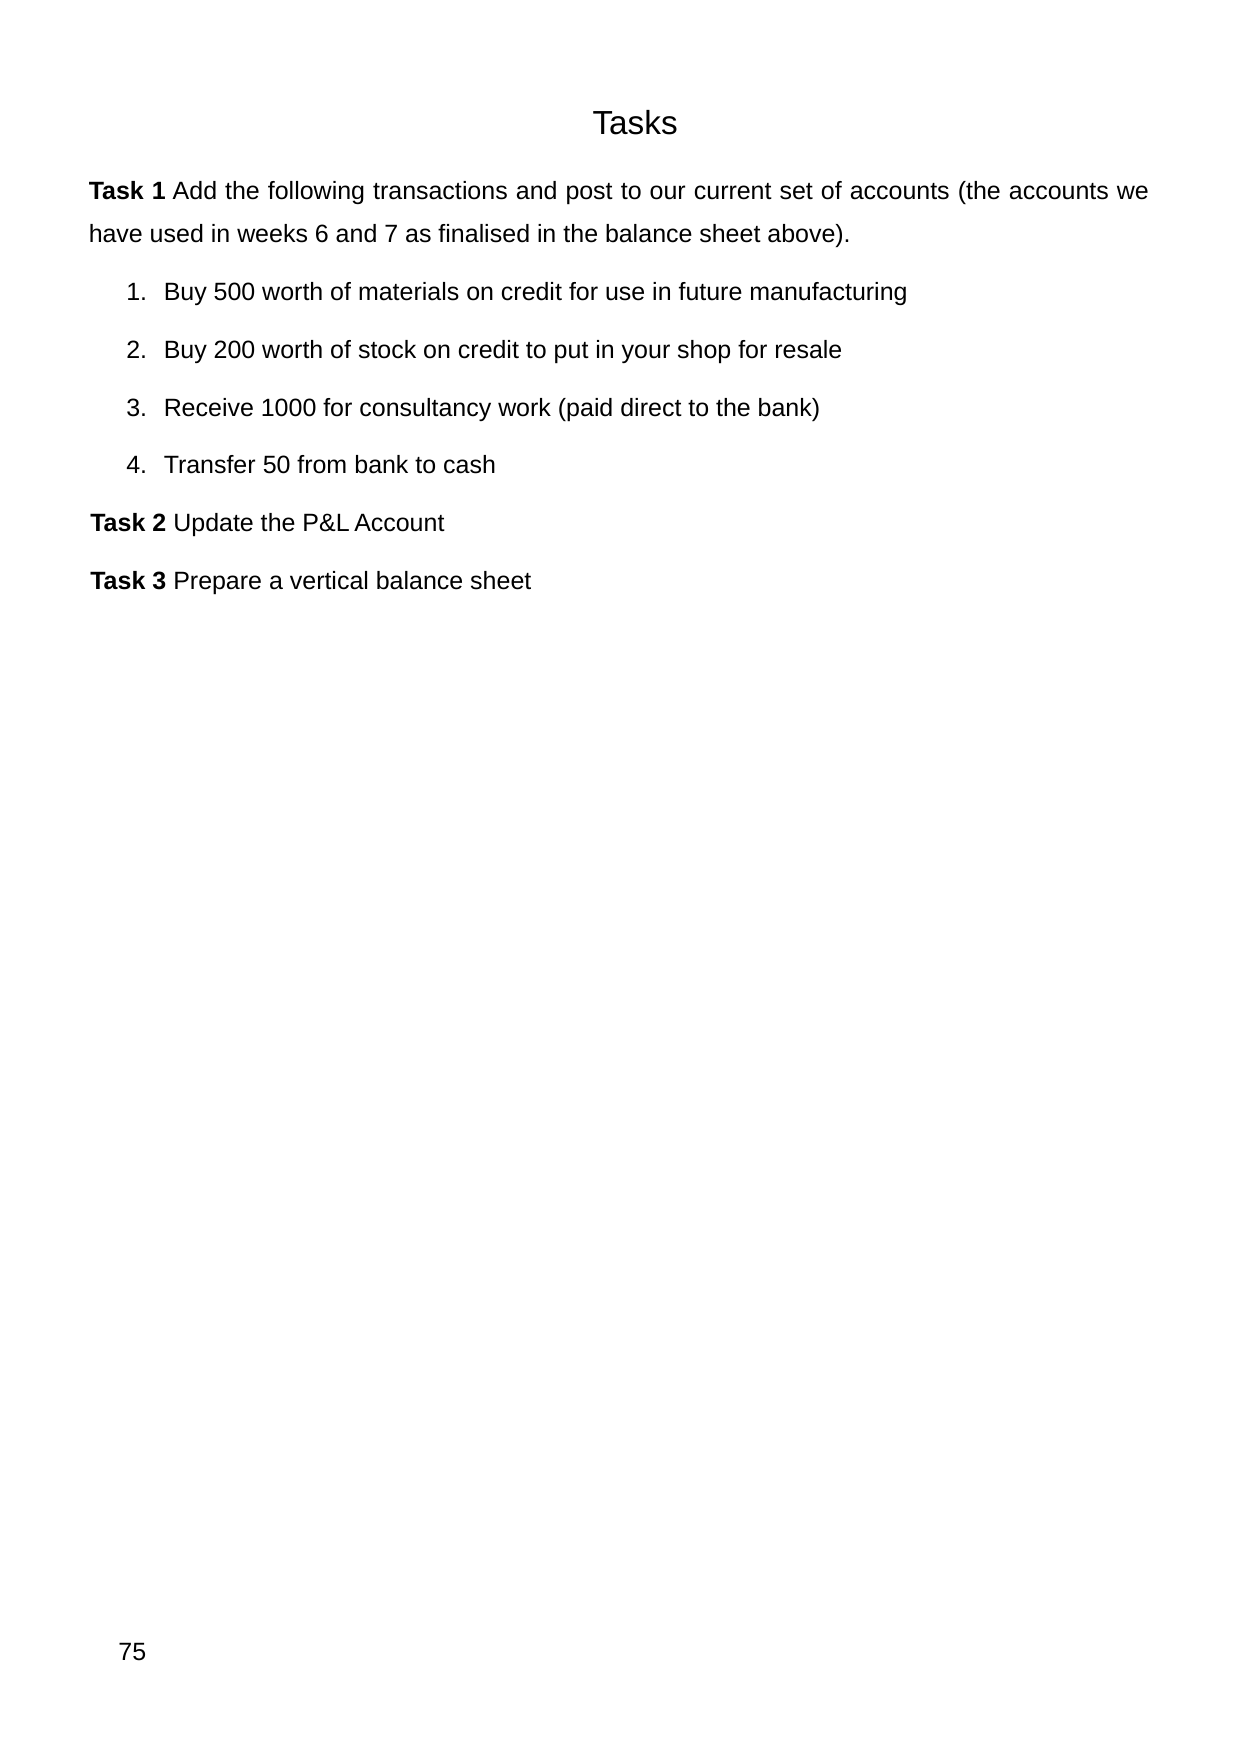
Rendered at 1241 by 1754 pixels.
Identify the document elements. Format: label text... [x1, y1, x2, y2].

text Task 3 Prepare a vertical balance sheet [88, 566, 1152, 595]
list Buy 200 worth of stock on credit to put in your shop for resale [126, 335, 1152, 363]
text Task 1 Add the following transactions and post to our current set of accounts (the accounts we have used in weeks 6 and 7 as finalised in the balance sheet above). [88, 176, 1152, 248]
text Tasks [88, 103, 1152, 142]
list Transfer 50 from bank to cash [126, 451, 1152, 479]
list Receive 1000 for consultancy work (paid direct to the bank) [126, 393, 1152, 421]
list Buy 500 worth of materials on credit for use in future manufacturing [126, 277, 1152, 306]
text Task 2 Update the P&L Account [88, 508, 1152, 537]
